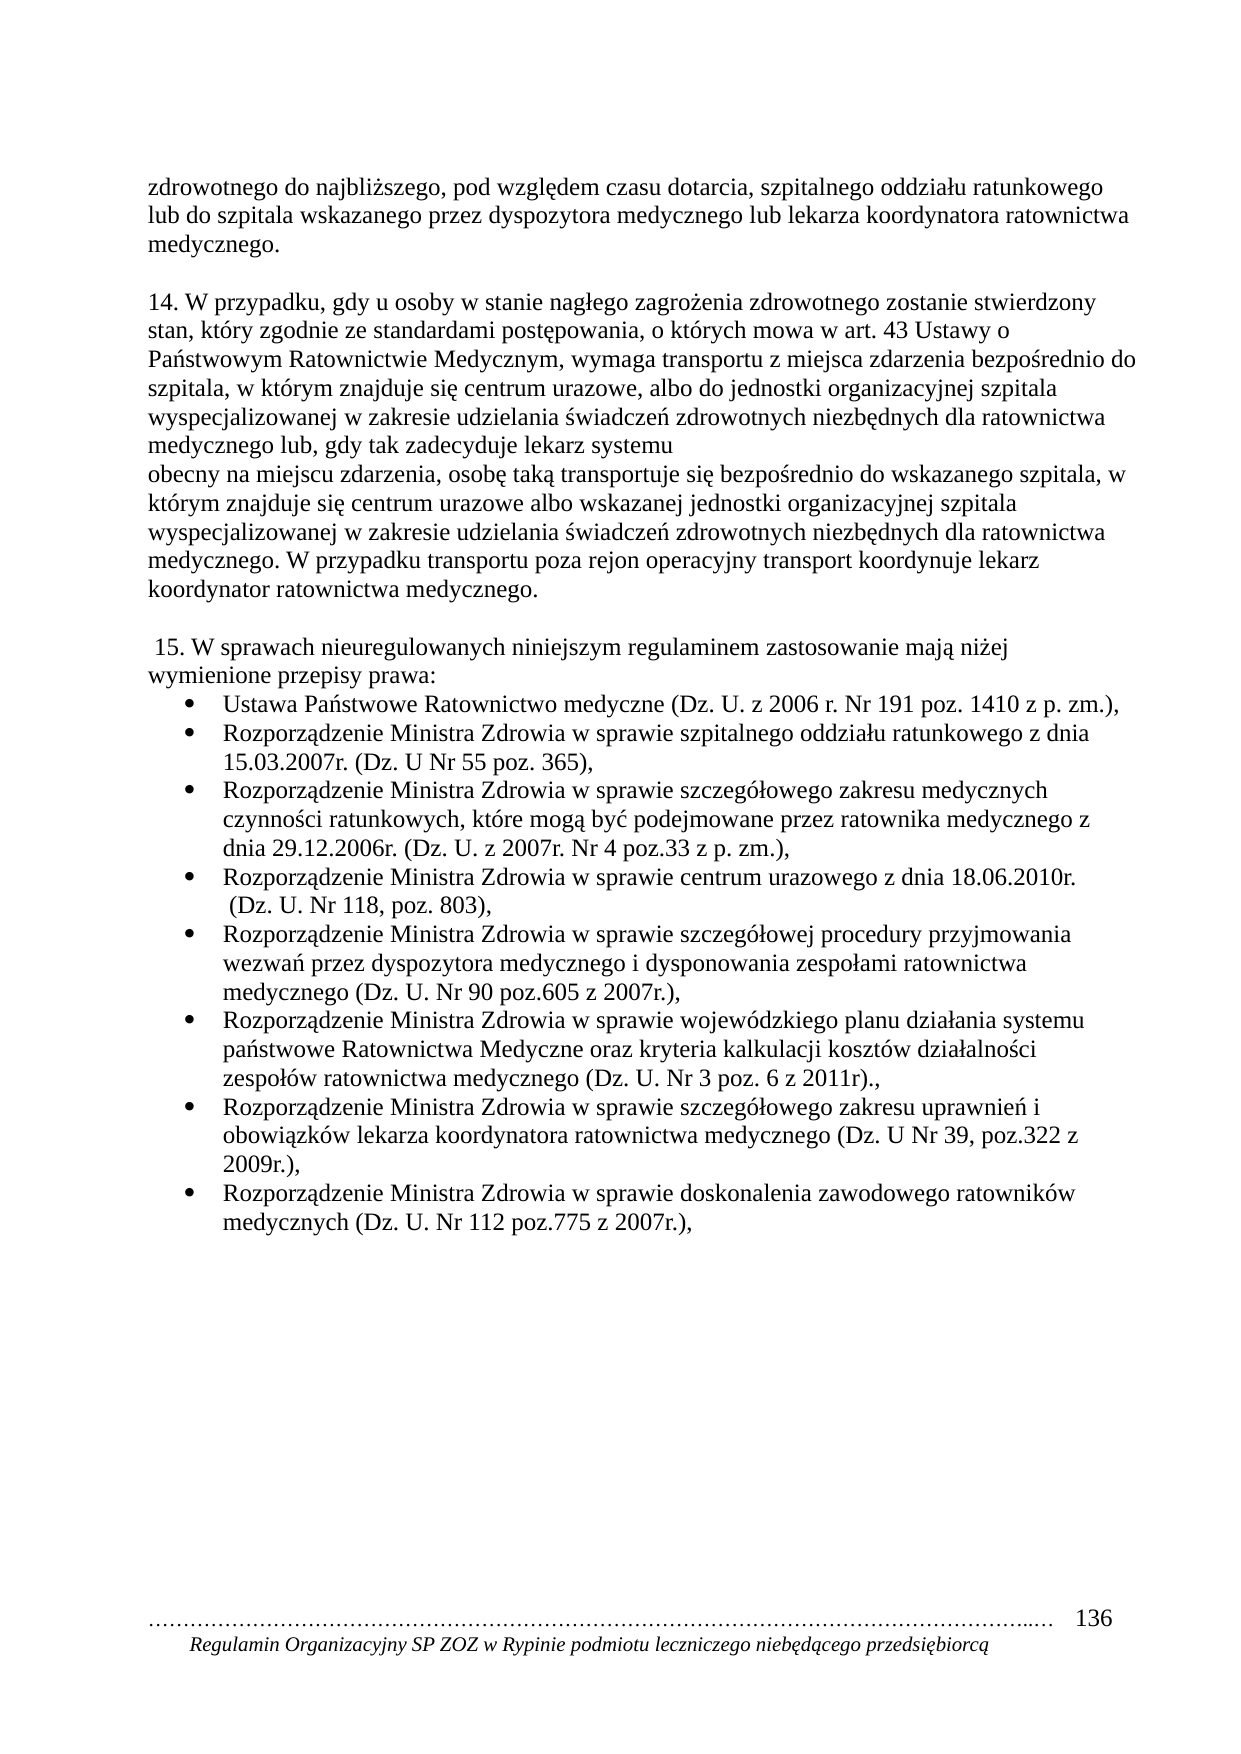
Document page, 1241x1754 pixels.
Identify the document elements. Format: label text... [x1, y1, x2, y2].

text obecny na miejscu zdarzenia, osobę taką transportuje się bezpośrednio do wskazanego szpitala, w którym znajduje się centrum urazowe albo wskazanej jednostki organizacyjnej szpitala wyspecjalizowanej w zakresie udzielania świadczeń zdrowotnych niezbędnych dla ratownictwa medycznego. W przypadku transportu poza rejon operacyjny transport koordynuje lekarz koordynator ratownictwa medycznego. [148, 459, 1137, 603]
list Ustawa Państwowe Ratownictwo medyczne (Dz. U. z 2006 r. Nr 191 poz. 1410 z p. zm.), [185, 689, 1137, 718]
list Rozporządzenie Ministra Zdrowia w sprawie szczegółowego zakresu uprawnień i obowiązków lekarza koordynatora ratownictwa medycznego (Dz. U Nr 39, poz.322 z 2009r.), [185, 1092, 1137, 1178]
list Rozporządzenie Ministra Zdrowia w sprawie szczegółowej procedury przyjmowania wezwań przez dyspozytora medycznego i dysponowania zespołami ratownictwa medycznego (Dz. U. Nr 90 poz.605 z 2007r.), [185, 919, 1137, 1005]
list Rozporządzenie Ministra Zdrowia w sprawie wojewódzkiego planu działania systemu państwowe Ratownictwa Medyczne oraz kryteria kalkulacji kosztów działalności zespołów ratownictwa medycznego (Dz. U. Nr 3 poz. 6 z 2011r)., [185, 1005, 1137, 1092]
list Rozporządzenie Ministra Zdrowia w sprawie doskonalenia zawodowego ratowników [185, 1178, 1137, 1207]
text 14. W przypadku, gdy u osoby w stanie nagłego zagrożenia zdrowotnego zostanie stwierdzony stan, który zgodnie ze standardami postępowania, o których mowa w art. 43 Ustawy o Państwowym Ratownictwie Medycznym, wymaga transportu z miejsca zdarzenia bezpośrednio do szpitala, w którym znajduje się centrum urazowe, albo do jednostki organizacyjnej szpitala wyspecjalizowanej w zakresie udzielania świadczeń zdrowotnych niezbędnych dla ratownictwa medycznego lub, gdy tak zadecyduje lekarz systemu [148, 287, 1137, 459]
text (Dz. U. Nr 118, poz. 803), [223, 890, 1137, 919]
list Rozporządzenie Ministra Zdrowia w sprawie centrum urazowego z dnia 18.06.2010r. [185, 862, 1137, 890]
text medycznych (Dz. U. Nr 112 poz.775 z 2007r.), [148, 1207, 1137, 1235]
list Rozporządzenie Ministra Zdrowia w sprawie szpitalnego oddziału ratunkowego z dnia 15.03.2007r. (Dz. U Nr 55 poz. 365), [185, 718, 1137, 775]
text 15. W sprawach nieuregulowanych niniejszym regulaminem zastosowanie mają niżej wymienione przepisy prawa: [148, 632, 1137, 689]
text zdrowotnego do najbliższego, pod względem czasu dotarcia, szpitalnego oddziału ratunkowego lub do szpitala wskazanego przez dyspozytora medycznego lub lekarza koordynatora ratownictwa medycznego. [148, 172, 1137, 258]
list Rozporządzenie Ministra Zdrowia w sprawie szczegółowego zakresu medycznych czynności ratunkowych, które mogą być podejmowane przez ratownika medycznego z dnia 29.12.2006r. (Dz. U. z 2007r. Nr 4 poz.33 z p. zm.), [185, 775, 1137, 862]
